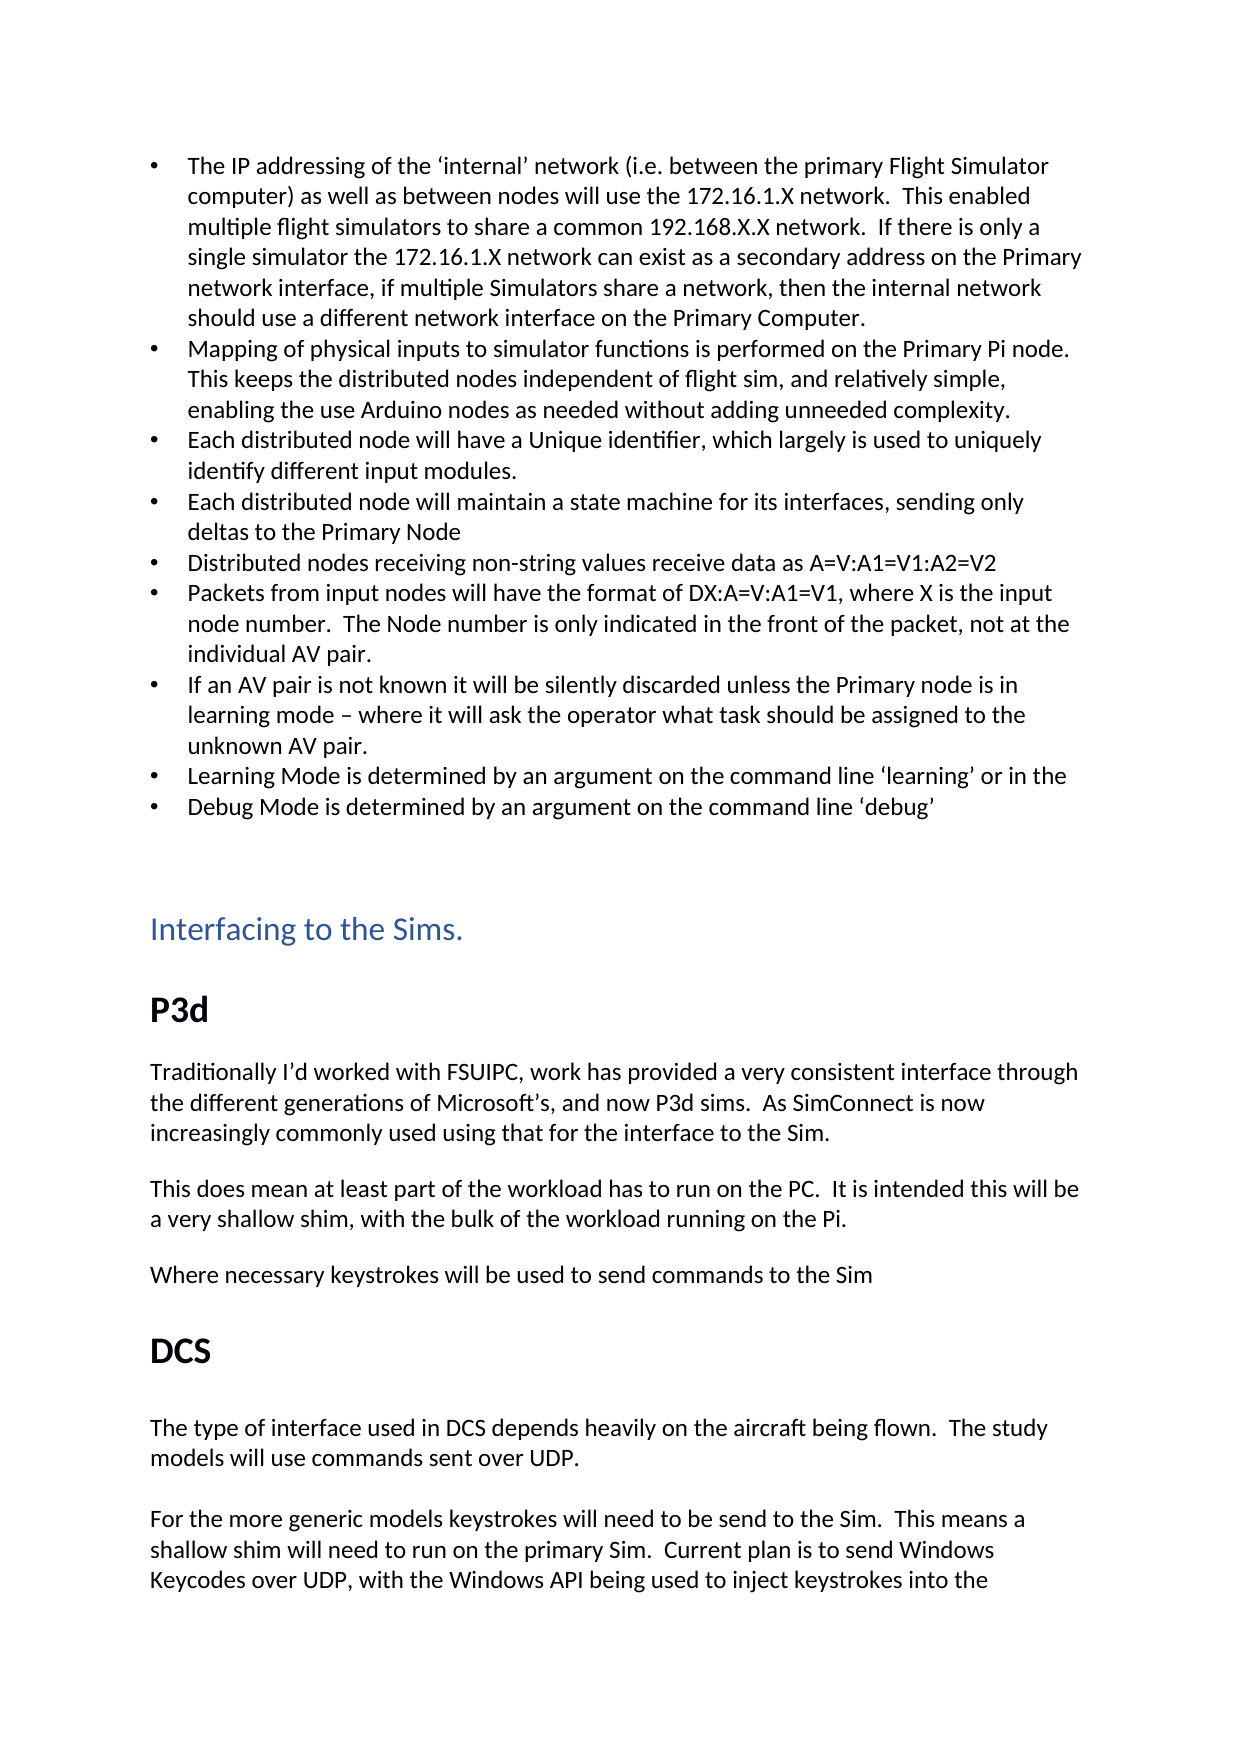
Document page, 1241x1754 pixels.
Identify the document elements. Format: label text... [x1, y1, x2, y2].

list Each distributed node will have a Unique identifier, which largely is used to uniquely identify different input modules. [150, 425, 1090, 486]
list The IP addressing of the ‘internal’ network (i.e. between the primary Flight Simulator computer) as well as between nodes will use the 172.16.1.X network. This enabled multiple flight simulators to share a common 192.168.X.X network. If there is only a single simulator the 172.16.1.X network can exist as a secondary address on the Primary network interface, if multiple Simulators share a network, then the internal network should use a different network interface on the Primary Computer. [150, 150, 1090, 333]
text This does mean at least part of the workload has to run on the PC. It is intended this will be a very shallow shim, with the bulk of the workload running on the Pi. [150, 1173, 1090, 1234]
list Distributed nodes receiving non-string values receive data as A=V:A1=V1:A2=V2 [150, 547, 1090, 577]
subtitle DCS [150, 1327, 1090, 1373]
list Learning Mode is determined by an argument on the command line ‘learning’ or in the [150, 760, 1090, 791]
list Debug Mode is determined by an argument on the command line ‘debug’ [150, 791, 1090, 821]
list Each distributed node will maintain a state machine for its interfaces, sending only deltas to the Primary Node [150, 486, 1090, 547]
subtitle P3d [150, 986, 1090, 1032]
subtitle Interfacing to the Sims. [150, 907, 1090, 948]
text The type of interface used in DCS depends heavily on the aircraft being flown. The study models will use commands sent over UDP. [150, 1412, 1090, 1473]
text Traditionally I’d worked with FSUIPC, work has provided a very consistent interface through the different generations of Microsoft’s, and now P3d sims. As SimConnect is now increasingly commonly used using that for the interface to the Sim. [150, 1057, 1090, 1148]
text Where necessary keystrokes will be used to send commands to the Sim [150, 1259, 1090, 1290]
text For the more generic models keystrokes will need to be send to the Sim. This means a shallow shim will need to run on the primary Sim. Current plan is to send Windows Keycodes over UDP, with the Windows API being used to inject keystrokes into the [150, 1503, 1090, 1595]
list Packets from input nodes will have the format of DX:A=V:A1=V1, where X is the input node number. The Node number is only indicated in the front of the packet, not at the individual AV pair. [150, 577, 1090, 669]
list If an AV pair is not known it will be silently discarded unless the Primary node is in learning mode – where it will ask the operator what task should be assigned to the unknown AV pair. [150, 669, 1090, 760]
list Mapping of physical inputs to simulator functions is performed on the Primary Pi node. This keeps the distributed nodes independent of flight sim, and relatively simple, enabling the use Arduino nodes as needed without adding unneeded complexity. [150, 333, 1090, 425]
